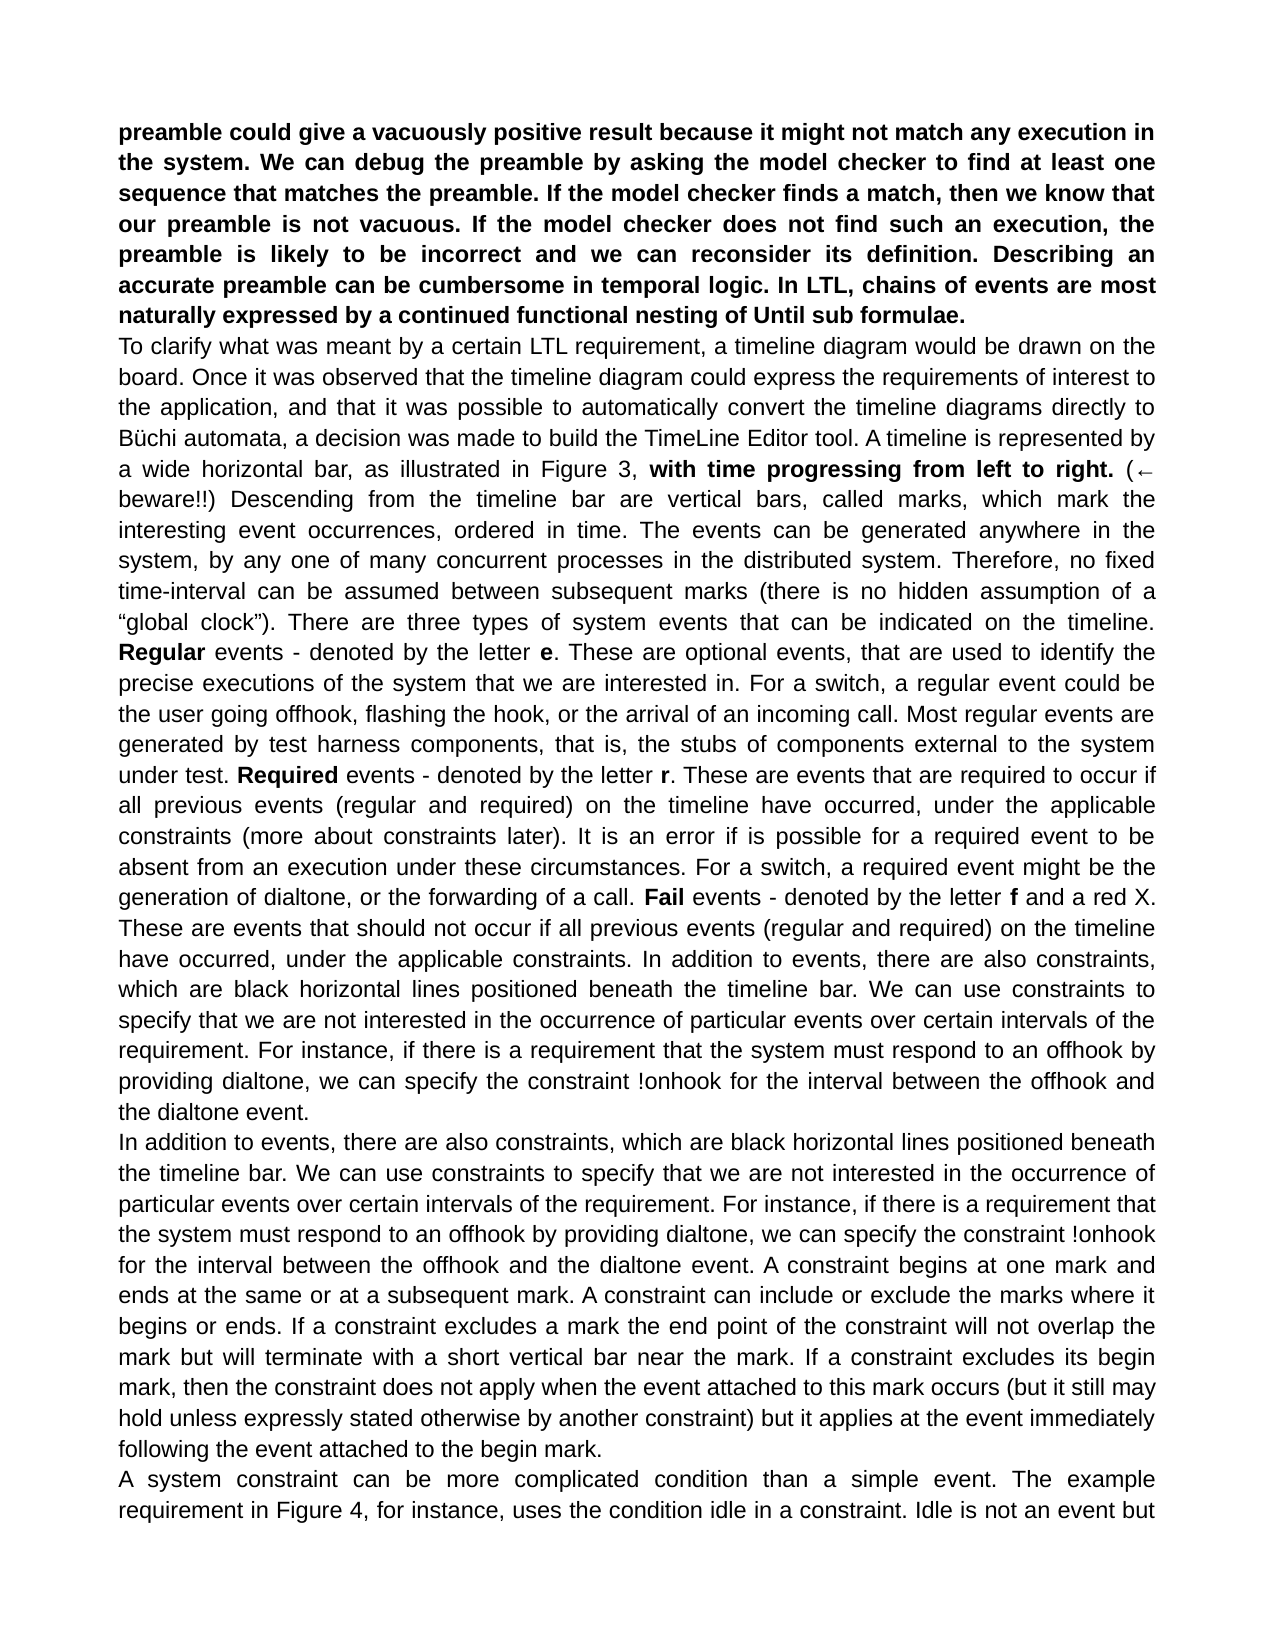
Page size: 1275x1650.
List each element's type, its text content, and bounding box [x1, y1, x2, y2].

text preamble could give a vacuously positive result because it might not match any execution in the system. We can debug the preamble by asking the model checker to find at least one sequence that matches the preamble. If the model checker finds a match, then we know that our preamble is not vacuous. If the model checker does not find such an execution, the preamble is likely to be incorrect and we can reconsider its definition. Describing an accurate preamble can be cumbersome in temporal logic. In LTL, chains of events are most naturally expressed by a continued functional nesting of Until sub formulae. [118, 118, 1157, 329]
text In addition to events, there are also constraints, which are black horizontal lines positioned beneath the timeline bar. We can use constraints to specify that we are not interested in the occurrence of particular events over certain intervals of the requirement. For instance, if there is a requirement that the system must respond to an offhook by providing dialtone, we can specify the constraint !onhook for the interval between the offhook and the dialtone event. A constraint begins at one mark and ends at the same or at a subsequent mark. A constraint can include or exclude the marks where it begins or ends. If a constraint excludes a mark the end point of the constraint will not overlap the mark but will terminate with a short vertical bar near the mark. If a constraint excludes its begin mark, then the constraint does not apply when the event attached to this mark occurs (but it still may hold unless expressly stated otherwise by another constraint) but it applies at the event immediately following the event attached to the begin mark. [118, 1129, 1157, 1462]
text A system constraint can be more complicated condition than a simple event. The example requirement in Figure 4, for instance, uses the condition idle in a constraint. Idle is not an event but [118, 1466, 1157, 1523]
text To clarify what was meant by a certain LTL requirement, a timeline diagram would be drawn on the board. Once it was observed that the timeline diagram could express the requirements of interest to the application, and that it was possible to automatically convert the timeline diagrams directly to Büchi automata, a decision was made to build the TimeLine Editor tool. A timeline is represented by a wide horizontal bar, as illustrated in Figure 3, with time progressing from left to right. (← beware!!) Descending from the timeline bar are vertical bars, called marks, which mark the interesting event occurrences, ordered in time. The events can be generated anywhere in the system, by any one of many concurrent processes in the distributed system. Therefore, no fixed time-interval can be assumed between subsequent marks (there is no hidden assumption of a “global clock”). There are three types of system events that can be indicated on the timeline. Regular events - denoted by the letter e. These are optional events, that are used to identify the precise executions of the system that we are interested in. For a switch, a regular event could be the user going offhook, flashing the hook, or the arrival of an incoming call. Most regular events are generated by test harness components, that is, the stubs of components external to the system under test. Required events - denoted by the letter r. These are events that are required to occur if all previous events (regular and required) on the timeline have occurred, under the applicable constraints (more about constraints later). It is an error if is possible for a required event to be absent from an execution under these circumstances. For a switch, a required event might be the generation of dialtone, or the forwarding of a call. Fail events - denoted by the letter f and a red X. These are events that should not occur if all previous events (regular and required) on the timeline have occurred, under the applicable constraints. In addition to events, there are also constraints, which are black horizontal lines positioned beneath the timeline bar. We can use constraints to specify that we are not interested in the occurrence of particular events over certain intervals of the requirement. For instance, if there is a requirement that the system must respond to an offhook by providing dialtone, we can specify the constraint !onhook for the interval between the offhook and the dialtone event. [118, 332, 1157, 1125]
